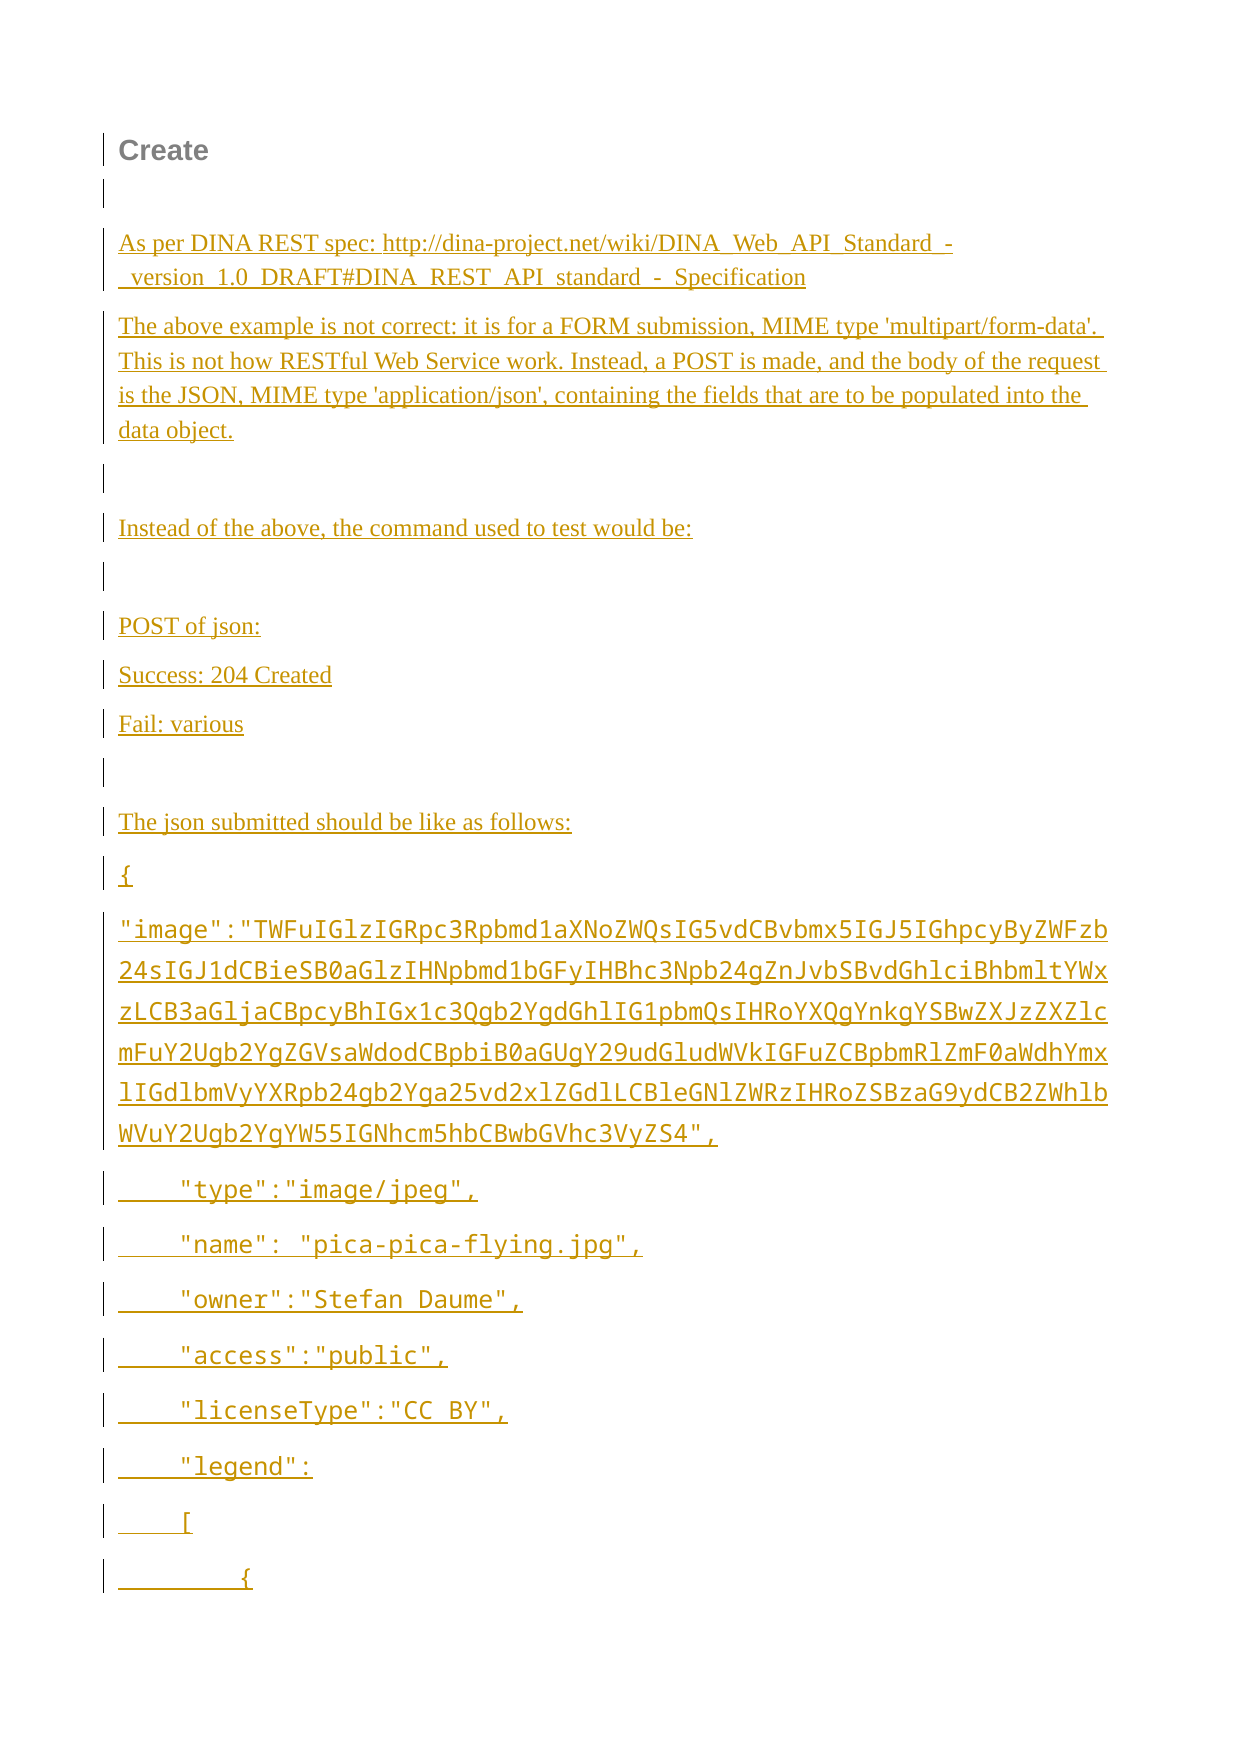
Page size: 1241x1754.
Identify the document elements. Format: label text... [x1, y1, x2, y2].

text Instead of the above, the command used to test would be: [118, 513, 1122, 542]
text The json submitted should be like as follows: [118, 807, 1122, 836]
text { [118, 1559, 1122, 1593]
text Fail: various [118, 709, 1122, 738]
text [ [118, 1504, 1122, 1538]
subtitle Create [118, 133, 1122, 166]
text The above example is not correct: it is for a FORM submission, MIME type 'multipart/form-data'. This is not how RESTful Web Service work. Instead, a POST is made, and the body of the request is the JSON, MIME type 'application/json', containing the fields that are to be populated into the data object. [118, 311, 1122, 443]
text Success: 204 Created [118, 660, 1122, 689]
text POST of json: [118, 611, 1122, 640]
text "legend": [118, 1448, 1122, 1482]
text { [118, 856, 1122, 890]
text "image":"TWFuIGlzIGRpc3Rpbmd1aXNoZWQsIG5vdCBvbmx5IGJ5IGhpcyByZWFzb24sIGJ1dCBieSB0aGlzIHNpbmd1bGFyIHBhc3Npb24gZnJvbSBvdGhlciBhbmltYWxzLCB3aGljaCBpcyBhIGx1c3Qgb2YgdGhlIG1pbmQsIHRoYXQgYnkgYSBwZXJzZXZlcmFuY2Ugb2YgZGVsaWdodCBpbiB0aGUgY29udGludWVkIGFuZCBpbmRlZmF0aWdhYmxlIGdlbmVyYXRpb24gb2Yga25vd2xlZGdlLCBleGNlZWRzIHRoZSBzaG9ydCB2ZWhlbWVuY2Ugb2YgYW55IGNhcm5hbCBwbGVhc3VyZS4", [118, 912, 1122, 1150]
text "type":"image/jpeg", [118, 1171, 1122, 1205]
text "owner":"Stefan Daume", [118, 1282, 1122, 1316]
text As per DINA REST spec: http://dina-project.net/wiki/DINA_Web_API_Standard_-_version_1.0_DRAFT#DINA_REST_API_standard_-_Specification [118, 228, 1122, 291]
text "access":"public", [118, 1338, 1122, 1372]
text "name": "pica-pica-flying.jpg", [118, 1227, 1122, 1261]
text "licenseType":"CC BY", [118, 1393, 1122, 1427]
